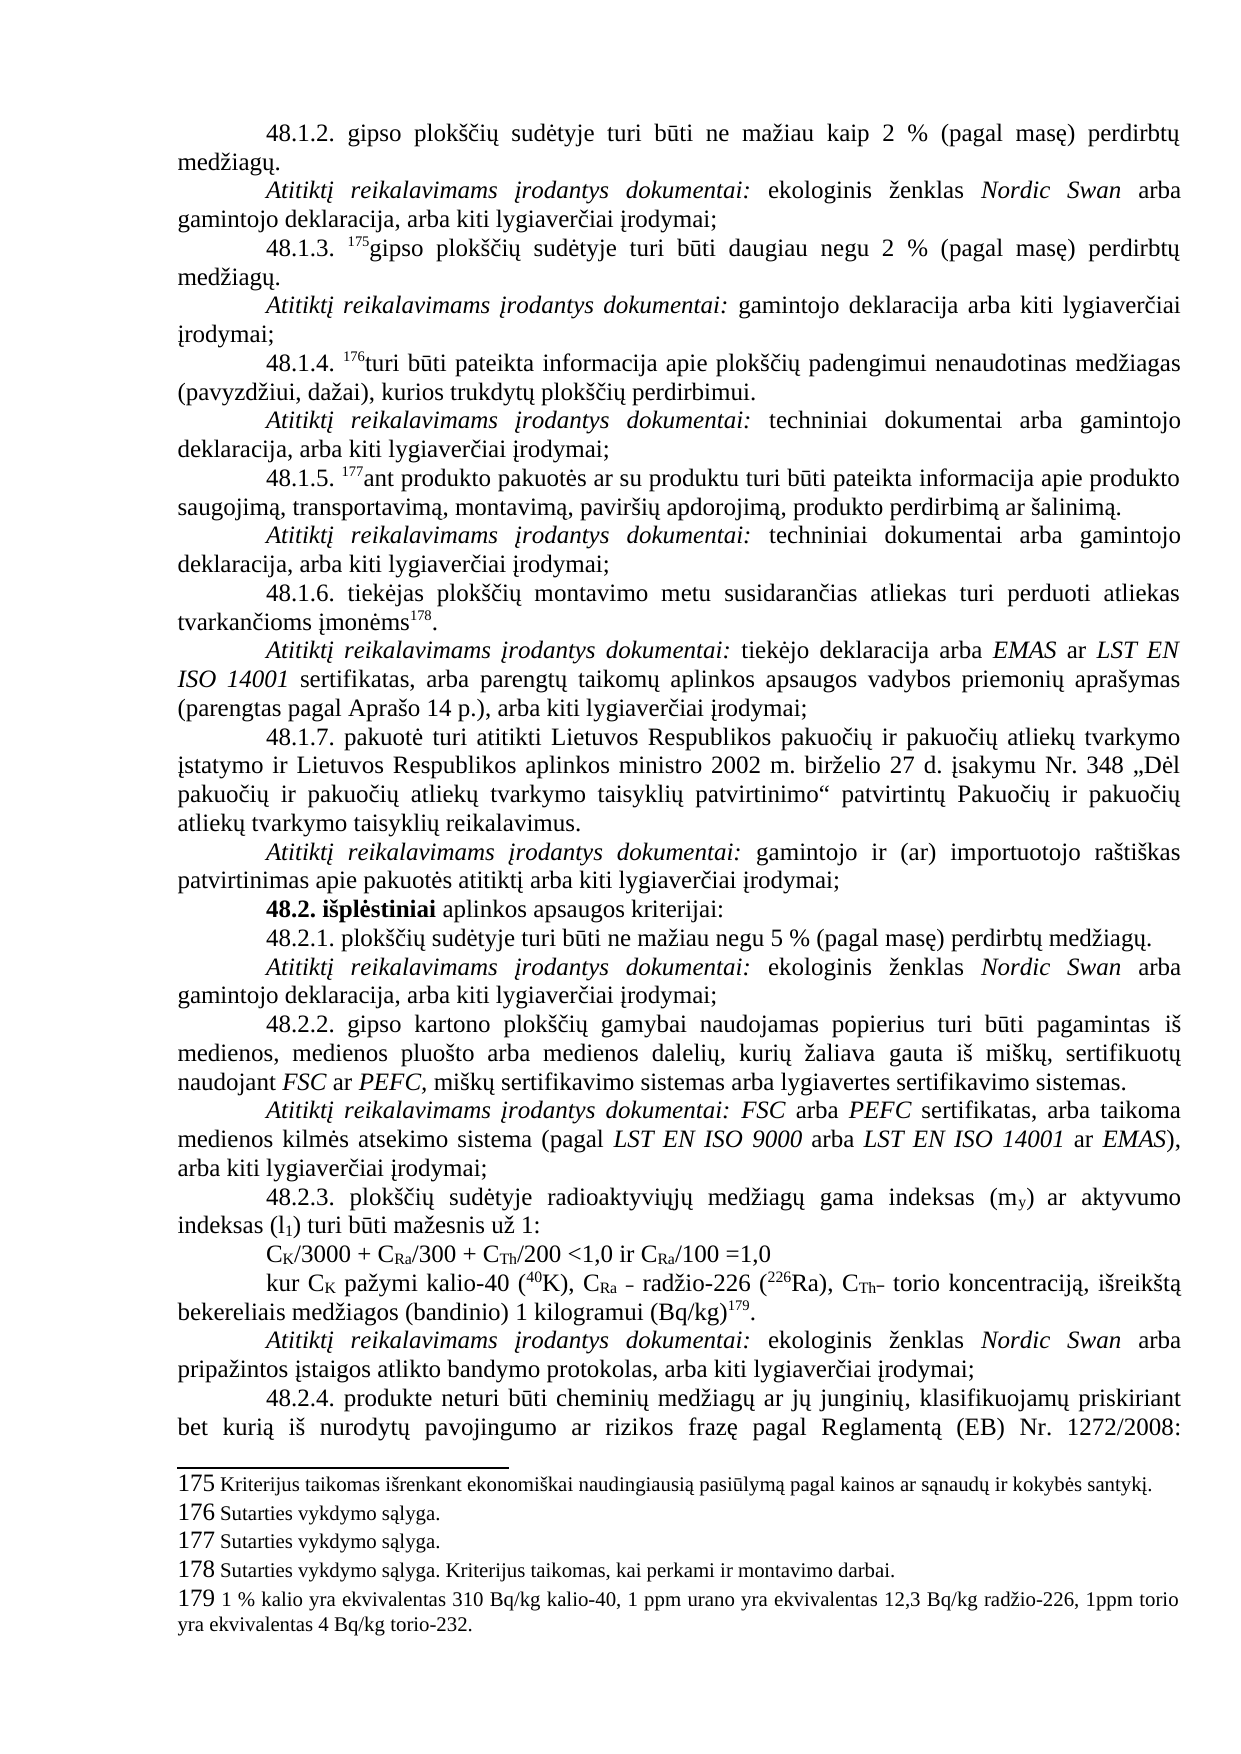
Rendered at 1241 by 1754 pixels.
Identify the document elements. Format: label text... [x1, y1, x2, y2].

text Sutarties vykdymo sąlyga. Kriterijus taikomas, kai perkami ir montavimo darbai. [177, 1554, 1181, 1583]
text 48.2.4. produkte neturi būti cheminių medžiagų ar jų junginių, klasifikuojamų priskiriant bet kurią iš nurodytų pavojingumo ar rizikos frazę pagal Reglamentą (EB) Nr. 1272/2008: [177, 1383, 1181, 1441]
text 1 % kalio yra ekvivalentas 310 Bq/kg kalio-40, 1 ppm urano yra ekvivalentas 12,3 Bq/kg radžio-226, 1ppm torio yra ekvivalentas 4 Bq/kg torio-232. [177, 1583, 1181, 1636]
text 48.2.1. plokščių sudėtyje turi būti ne mažiau negu 5 % (pagal masę) perdirbtų medžiagų. [177, 923, 1181, 952]
text kur CK pažymi kalio-40 (40K), CRa ˗ radžio-226 (226Ra), CTh˗ torio koncentraciją, išreikštą bekereliais medžiagos (bandinio) 1 kilogramui (Bq/kg). [177, 1268, 1181, 1326]
text Atitiktį reikalavimams įrodantys dokumentai: gamintojo ir (ar) importuotojo raštiškas patvirtinimas apie pakuotės atitiktį arba kiti lygiaverčiai įrodymai; [177, 837, 1181, 894]
text CK/3000 + CRa/300 + CTh/200 <1,0 ir CRa/100 =1,0 [177, 1239, 1181, 1268]
text 48.1.5. ant produkto pakuotės ar su produktu turi būti pateikta informacija apie produkto saugojimą, transportavimą, montavimą, paviršių apdorojimą, produkto perdirbimą ar šalinimą. [177, 463, 1181, 521]
text 48.1.7. pakuotė turi atitikti Lietuvos Respublikos pakuočių ir pakuočių atliekų tvarkymo įstatymo ir Lietuvos Respublikos aplinkos ministro 2002 m. birželio 27 d. įsakymu Nr. 348 „Dėl pakuočių ir pakuočių atliekų tvarkymo taisyklių patvirtinimo“ patvirtintų Pakuočių ir pakuočių atliekų tvarkymo taisyklių reikalavimus. [177, 722, 1181, 837]
text 48.1.3. gipso plokščių sudėtyje turi būti daugiau negu 2 % (pagal masę) perdirbtų medžiagų. [177, 233, 1181, 291]
text 48.2.3. plokščių sudėtyje radioaktyviųjų medžiagų gama indeksas (my) ar aktyvumo indeksas (l1) turi būti mažesnis už 1: [177, 1182, 1181, 1239]
text Atitiktį reikalavimams įrodantys dokumentai: ekologinis ženklas Nordic Swan arba pripažintos įstaigos atlikto bandymo protokolas, arba kiti lygiaverčiai įrodymai; [177, 1326, 1181, 1383]
text Kriterijus taikomas išrenkant ekonomiškai naudingiausią pasiūlymą pagal kainos ar sąnaudų ir kokybės santykį. [177, 1468, 1181, 1497]
text Atitiktį reikalavimams įrodantys dokumentai: tiekėjo deklaracija arba EMAS ar LST EN ISO 14001 sertifikatas, arba parengtų taikomų aplinkos apsaugos vadybos priemonių aprašymas (parengtas pagal Aprašo 14 p.), arba kiti lygiaverčiai įrodymai; [177, 636, 1181, 722]
text 48.1.4. turi būti pateikta informacija apie plokščių padengimui nenaudotinas medžiagas (pavyzdžiui, dažai), kurios trukdytų plokščių perdirbimui. [177, 348, 1181, 406]
text Atitiktį reikalavimams įrodantys dokumentai: ekologinis ženklas Nordic Swan arba gamintojo deklaracija, arba kiti lygiaverčiai įrodymai; [177, 176, 1181, 233]
text 48.2. išplėstiniai aplinkos apsaugos kriterijai: [177, 894, 1181, 923]
text Atitiktį reikalavimams įrodantys dokumentai: techniniai dokumentai arba gamintojo deklaracija, arba kiti lygiaverčiai įrodymai; [177, 521, 1181, 578]
text Sutarties vykdymo sąlyga. [177, 1526, 1181, 1554]
text 48.1.6. tiekėjas plokščių montavimo metu susidarančias atliekas turi perduoti atliekas tvarkančioms įmonėms. [177, 578, 1181, 636]
text 48.2.2. gipso kartono plokščių gamybai naudojamas popierius turi būti pagamintas iš medienos, medienos pluošto arba medienos dalelių, kurių žaliava gauta iš miškų, sertifikuotų naudojant FSC ar PEFC, miškų sertifikavimo sistemas arba lygiavertes sertifikavimo sistemas. [177, 1009, 1181, 1096]
text Atitiktį reikalavimams įrodantys dokumentai: techniniai dokumentai arba gamintojo deklaracija, arba kiti lygiaverčiai įrodymai; [177, 406, 1181, 463]
text Atitiktį reikalavimams įrodantys dokumentai: ekologinis ženklas Nordic Swan arba gamintojo deklaracija, arba kiti lygiaverčiai įrodymai; [177, 952, 1181, 1009]
text Atitiktį reikalavimams įrodantys dokumentai: FSC arba PEFC sertifikatas, arba taikoma medienos kilmės atsekimo sistema (pagal LST EN ISO 9000 arba LST EN ISO 14001 ar EMAS), arba kiti lygiaverčiai įrodymai; [177, 1096, 1181, 1182]
text Sutarties vykdymo sąlyga. [177, 1497, 1181, 1526]
text Atitiktį reikalavimams įrodantys dokumentai: gamintojo deklaracija arba kiti lygiaverčiai įrodymai; [177, 291, 1181, 348]
text 48.1.2. gipso plokščių sudėtyje turi būti ne mažiau kaip 2 % (pagal masę) perdirbtų medžiagų. [177, 118, 1181, 176]
